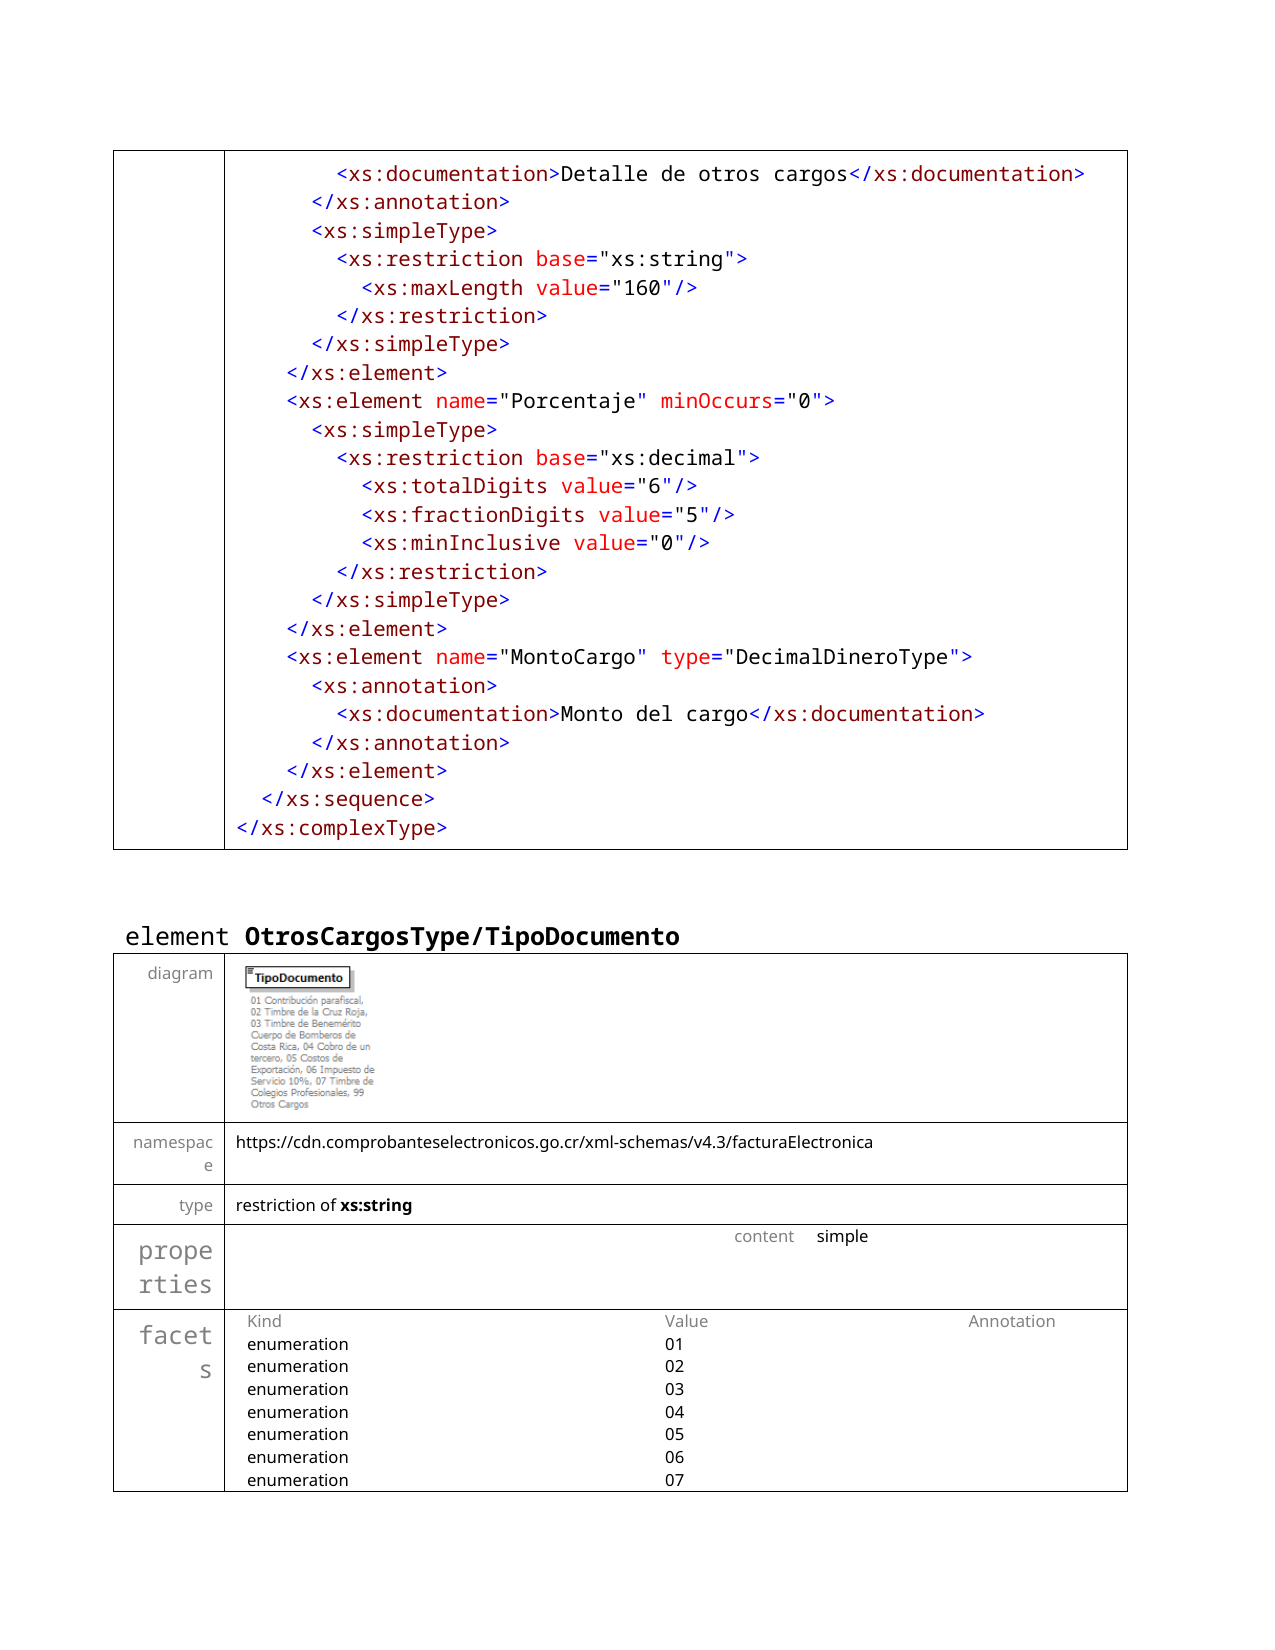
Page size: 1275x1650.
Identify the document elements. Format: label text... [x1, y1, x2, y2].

table_header simple [805, 1225, 1127, 1247]
table_cell [957, 1400, 1127, 1423]
table_cell enumeration [236, 1355, 654, 1378]
table_header diagram [114, 954, 224, 1122]
text element OtrosCargosType/TipoDocumento [125, 918, 1150, 952]
table_cell [957, 1355, 1127, 1378]
table_cell [957, 1469, 1127, 1491]
table_cell enumeration [236, 1378, 654, 1400]
table_cell enumeration [236, 1469, 654, 1491]
table_cell [957, 1378, 1127, 1400]
table_cell [957, 1446, 1127, 1468]
table_cell <xs:documentation>Detalle de otros cargos</xs:documentation> </xs:annotation> <xs:simpleType> <xs:restriction base="xs:string"> <xs:maxLength value="160"/> </xs:restriction> </xs:simpleType> </xs:element> <xs:element name="Porcentaje" minOccurs="0"> <xs:simpleType> <xs:restriction base="xs:decimal"> <xs:totalDigits value="6"/> <xs:fractionDigits value="5"/> <xs:minInclusive value="0"/> </xs:restriction> </xs:simpleType> </xs:element> <xs:element name="MontoCargo" type="DecimalDineroType"> <xs:annotation> <xs:documentation>Monto del cargo</xs:documentation> </xs:annotation> </xs:element> </xs:sequence> </xs:complexType> [225, 151, 1127, 849]
table_cell [225, 1310, 1127, 1491]
table_cell https://cdn.comprobanteselectronicos.go.cr/xml-schemas/v4.3/facturaElectronica [225, 1123, 1127, 1184]
table_cell type [114, 1185, 224, 1224]
table_cell 01 [654, 1332, 957, 1355]
table_header Annotation [957, 1310, 1127, 1332]
table_cell enumeration [236, 1423, 654, 1446]
table_header Kind [236, 1310, 654, 1332]
table_cell [957, 1423, 1127, 1446]
table_cell restriction of xs:string [225, 1185, 1127, 1224]
table_cell 03 [654, 1378, 957, 1400]
table_header content [236, 1225, 805, 1247]
picture [235, 961, 387, 1115]
table_cell [114, 151, 224, 849]
table_cell 06 [654, 1446, 957, 1468]
table_cell namespace [114, 1123, 224, 1184]
table_cell 05 [654, 1423, 957, 1446]
table_cell enumeration [236, 1400, 654, 1423]
table_cell properties [114, 1225, 224, 1308]
table_header Value [654, 1310, 957, 1332]
table_cell 02 [654, 1355, 957, 1378]
table_cell enumeration [236, 1446, 654, 1468]
table_cell 07 [654, 1469, 957, 1491]
table_cell 04 [654, 1400, 957, 1423]
table_header [225, 954, 1127, 1122]
table_cell facets [114, 1310, 224, 1491]
table_cell [957, 1332, 1127, 1355]
table_cell [225, 1225, 1127, 1308]
table_cell enumeration [236, 1332, 654, 1355]
